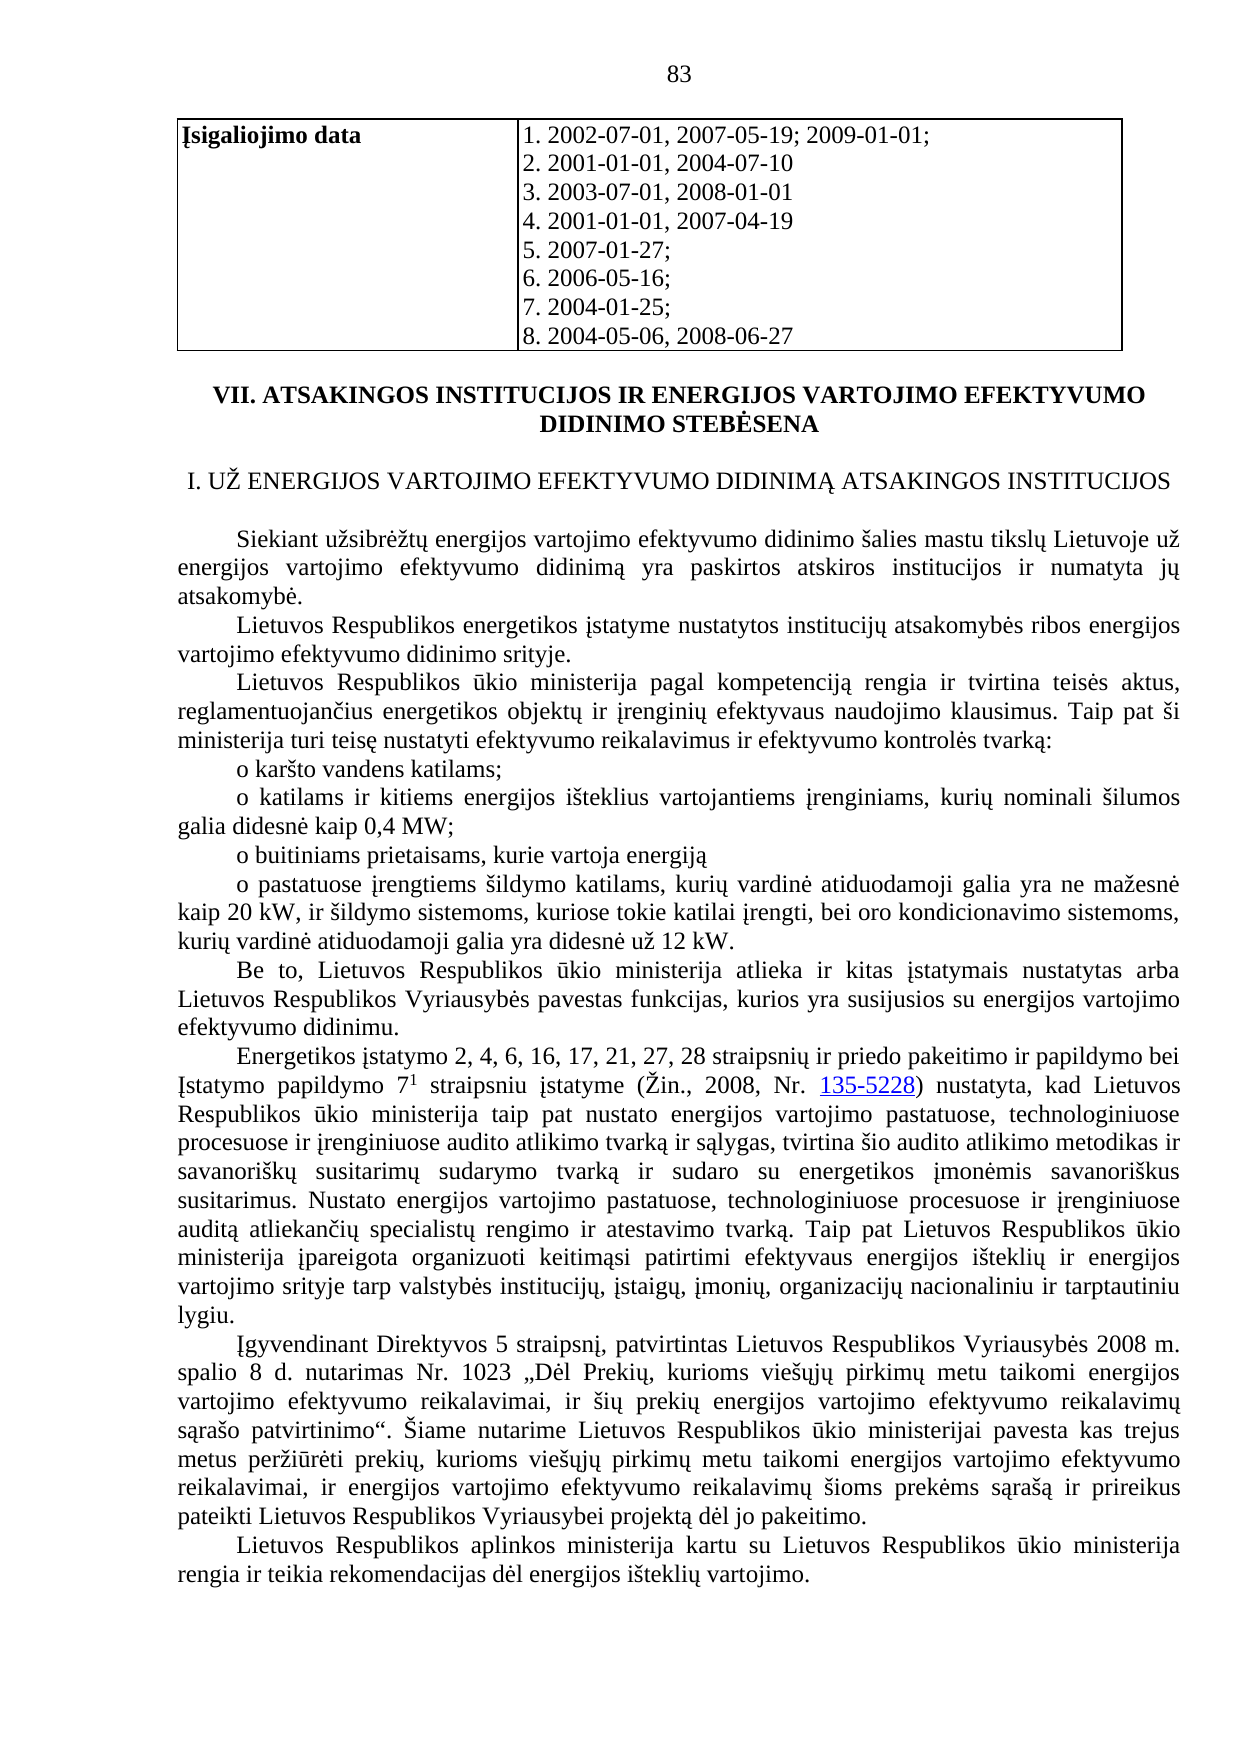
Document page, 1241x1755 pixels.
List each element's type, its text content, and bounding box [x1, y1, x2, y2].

text o karšto vandens katilams; [177, 754, 1181, 782]
table_cell 1. 2002-07-01, 2007-05-19; 2009-01-01; 2. 2001-01-01, 2004-07-10 3. 2003-07-01, 2008-01-01 4. 2001-01-01, 2007-04-19 5. 2007-01-27; 6. 2006-05-16; 7. 2004-01-25; 8. 2004-05-06, 2008-06-27 [519, 120, 1121, 350]
text Lietuvos Respublikos aplinkos ministerija kartu su Lietuvos Respublikos ūkio ministerija rengia ir teikia rekomendacijas dėl energijos išteklių vartojimo. [177, 1530, 1181, 1587]
text Lietuvos Respublikos energetikos įstatyme nustatytos institucijų atsakomybės ribos energijos vartojimo efektyvumo didinimo srityje. [177, 610, 1181, 667]
text Be to, Lietuvos Respublikos ūkio ministerija atlieka ir kitas įstatymais nustatytas arba Lietuvos Respublikos Vyriausybės pavestas funkcijas, kurios yra susijusios su energijos vartojimo efektyvumo didinimu. [177, 955, 1181, 1041]
text o pastatuose įrengtiems šildymo katilams, kurių vardinė atiduodamoji galia yra ne mažesnė kaip 20 kW, ir šildymo sistemoms, kuriose tokie katilai įrengti, bei oro kondicionavimo sistemoms, kurių vardinė atiduodamoji galia yra didesnė už 12 kW. [177, 869, 1181, 955]
text I. UŽ ENERGIJOS VARTOJIMO EFEKTYVUMO DIDINIMĄ ATSAKINGOS INSTITUCIJOS [177, 466, 1181, 495]
text VII. ATSAKINGOS INSTITUCIJOS IR ENERGIJOS VARTOJIMO EFEKTYVUMO DIDINIMO STEBĖSENA [177, 380, 1181, 437]
table_cell Įsigaliojimo data [178, 120, 517, 350]
text Energetikos įstatymo 2, 4, 6, 16, 17, 21, 27, 28 straipsnių ir priedo pakeitimo ir papildymo bei Įstatymo papildymo 71 straipsniu įstatyme (Žin., 2008, Nr. 135-5228) nustatyta, kad Lietuvos Respublikos ūkio ministerija taip pat nustato energijos vartojimo pastatuose, technologiniuose procesuose ir įrenginiuose audito atlikimo tvarką ir sąlygas, tvirtina šio audito atlikimo metodikas ir savanoriškų susitarimų sudarymo tvarką ir sudaro su energetikos įmonėmis savanoriškus susitarimus. Nustato energijos vartojimo pastatuose, technologiniuose procesuose ir įrenginiuose auditą atliekančių specialistų rengimo ir atestavimo tvarką. Taip pat Lietuvos Respublikos ūkio ministerija įpareigota organizuoti keitimąsi patirtimi efektyvaus energijos išteklių ir energijos vartojimo srityje tarp valstybės institucijų, įstaigų, įmonių, organizacijų nacionaliniu ir tarptautiniu lygiu. [177, 1041, 1181, 1329]
text o katilams ir kitiems energijos išteklius vartojantiems įrenginiams, kurių nominali šilumos galia didesnė kaip 0,4 MW; [177, 782, 1181, 840]
text Įgyvendinant Direktyvos 5 straipsnį, patvirtintas Lietuvos Respublikos Vyriausybės 2008 m. spalio 8 d. nutarimas Nr. 1023 „Dėl Prekių, kurioms viešųjų pirkimų metu taikomi energijos vartojimo efektyvumo reikalavimai, ir šių prekių energijos vartojimo efektyvumo reikalavimų sąrašo patvirtinimo“. Šiame nutarime Lietuvos Respublikos ūkio ministerijai pavesta kas trejus metus peržiūrėti prekių, kurioms viešųjų pirkimų metu taikomi energijos vartojimo efektyvumo reikalavimai, ir energijos vartojimo efektyvumo reikalavimų šioms prekėms sąrašą ir prireikus pateikti Lietuvos Respublikos Vyriausybei projektą dėl jo pakeitimo. [177, 1329, 1181, 1530]
text Siekiant užsibrėžtų energijos vartojimo efektyvumo didinimo šalies mastu tikslų Lietuvoje už energijos vartojimo efektyvumo didinimą yra paskirtos atskiros institucijos ir numatyta jų atsakomybė. [177, 524, 1181, 610]
text Lietuvos Respublikos ūkio ministerija pagal kompetenciją rengia ir tvirtina teisės aktus, reglamentuojančius energetikos objektų ir įrenginių efektyvaus naudojimo klausimus. Taip pat ši ministerija turi teisę nustatyti efektyvumo reikalavimus ir efektyvumo kontrolės tvarką: [177, 667, 1181, 754]
text o buitiniams prietaisams, kurie vartoja energiją [177, 840, 1181, 869]
